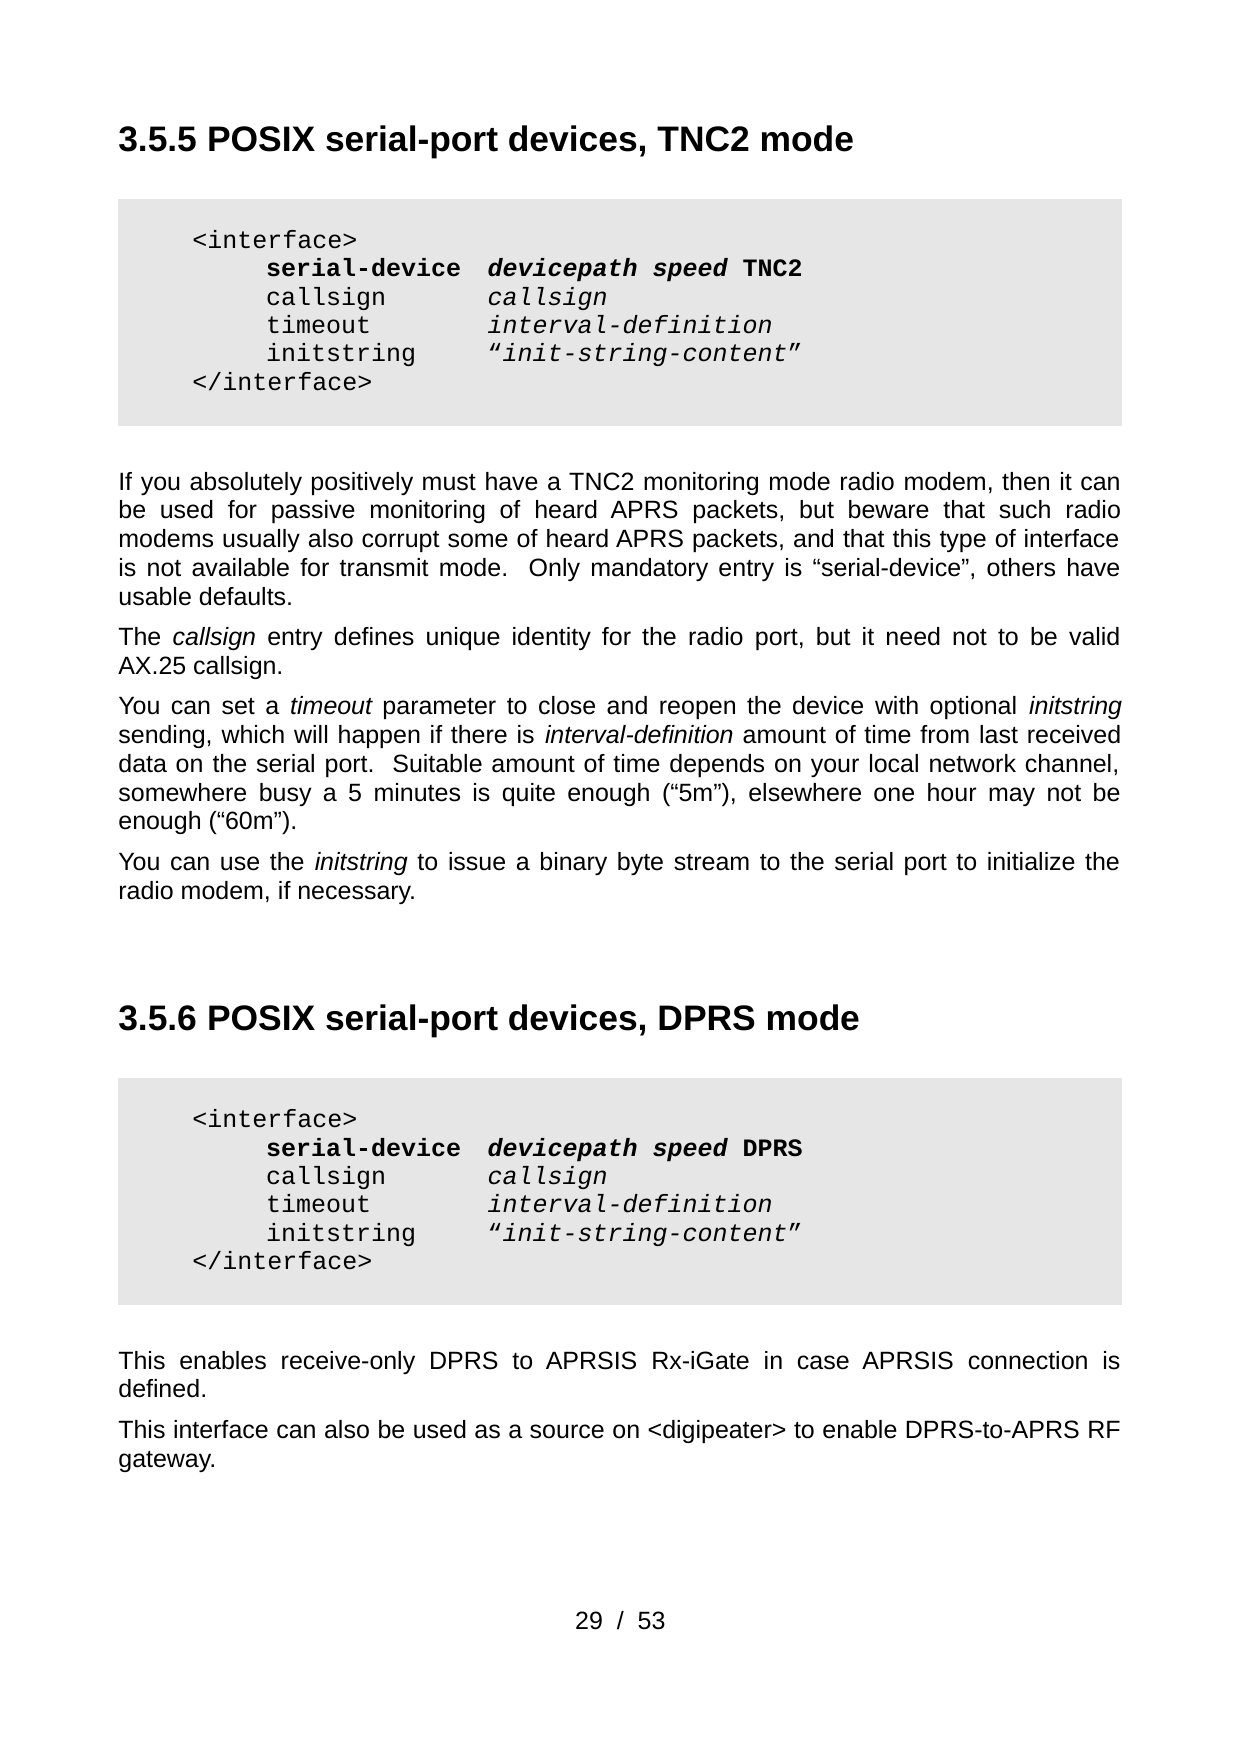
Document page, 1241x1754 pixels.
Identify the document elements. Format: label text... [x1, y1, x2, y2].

text timeout interval-definition [118, 313, 1122, 341]
text </interface> [118, 1248, 1122, 1277]
text callsign callsign [118, 284, 1122, 313]
text serial-device devicepath speed DPRS [118, 1135, 1122, 1163]
text callsign callsign [118, 1163, 1122, 1192]
text timeout interval-definition [118, 1192, 1122, 1220]
text initstring “init-string-content” [118, 1220, 1122, 1248]
text This interface can also be used as a source on <digipeater> to enable DPRS-to-APRS RF gateway. [118, 1415, 1122, 1472]
text </interface> [118, 369, 1122, 398]
subtitle POSIX serial-port devices, TNC2 mode [118, 118, 1122, 159]
text This enables receive-only DPRS to APRSIS Rx-iGate in case APRSIS connection is defined. [118, 1346, 1122, 1403]
text <interface> [118, 228, 1122, 256]
text The callsign entry defines unique identity for the radio port, but it need not to be valid AX.25 callsign. [118, 622, 1122, 679]
text You can use the initstring to issue a binary byte stream to the serial port to initialize the radio modem, if necessary. [118, 847, 1122, 904]
text If you absolutely positively must have a TNC2 monitoring mode radio modem, then it can be used for passive monitoring of heard APRS packets, but beware that such radio modems usually also corrupt some of heard APRS packets, and that this type of interface is not available for transmit mode. Only mandatory entry is “serial-device”, others have usable defaults. [118, 467, 1122, 610]
text <interface> [118, 1107, 1122, 1135]
text initstring “init-string-content” [118, 341, 1122, 369]
subtitle POSIX serial-port devices, DPRS mode [118, 997, 1122, 1038]
text serial-device devicepath speed TNC2 [118, 256, 1122, 284]
text You can set a timeout parameter to close and reopen the device with optional initstring sending, which will happen if there is interval-definition amount of time from last received data on the serial port. Suitable amount of time depends on your local network channel, somewhere busy a 5 minutes is quite enough (“5m”), elsewhere one hour may not be enough (“60m”). [118, 691, 1122, 835]
